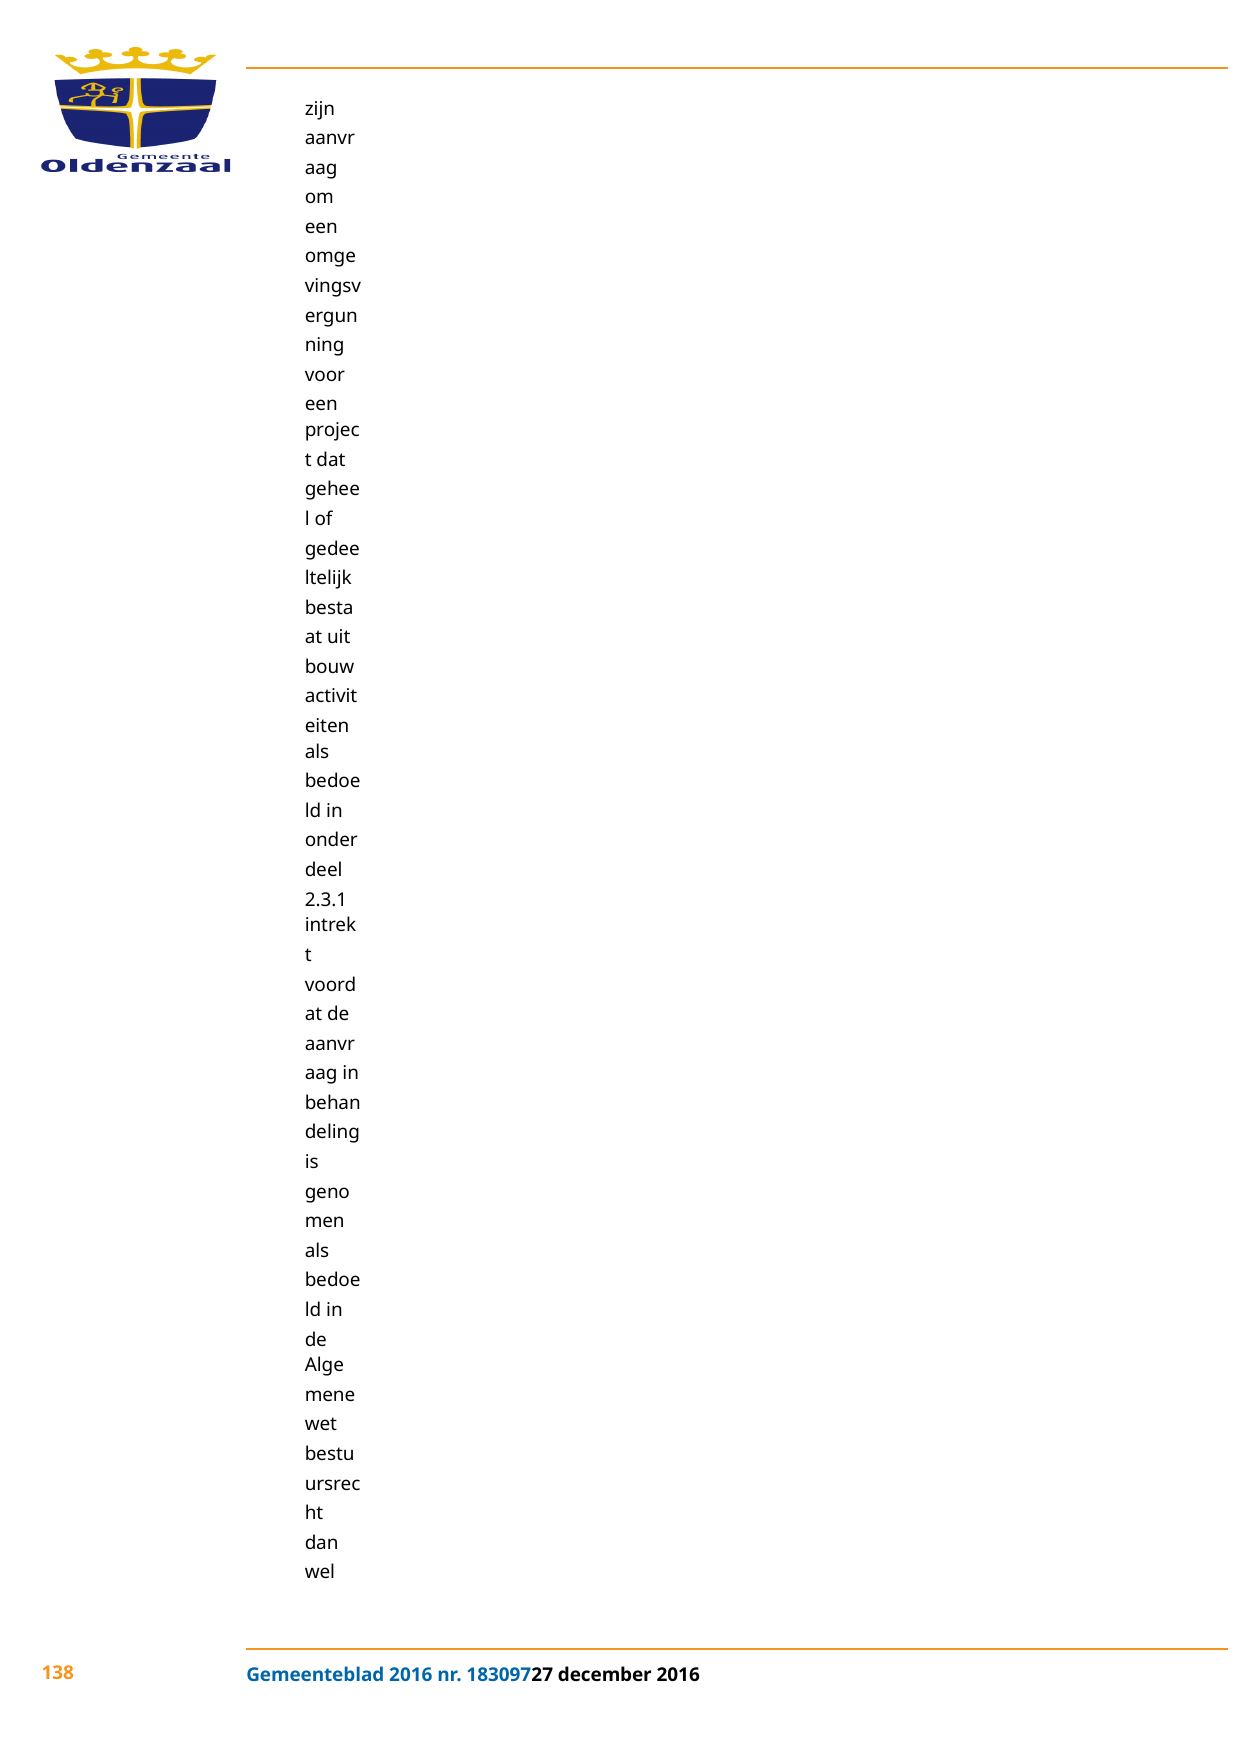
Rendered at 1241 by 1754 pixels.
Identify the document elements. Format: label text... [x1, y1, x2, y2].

table_cell [248, 416, 304, 738]
table_cell zijn aanvraag om een omgevingsvergunning voor een [305, 95, 361, 416]
table_cell [418, 1351, 474, 1584]
table_cell [361, 912, 417, 1351]
table_cell [248, 95, 304, 416]
table_cell [248, 912, 304, 1351]
table_cell [361, 738, 417, 912]
table_cell [248, 1351, 304, 1584]
table_cell [418, 912, 474, 1351]
table_cell [418, 416, 474, 738]
table_cell [361, 1351, 417, 1584]
table_cell [248, 738, 304, 912]
table_cell [418, 95, 474, 416]
table_cell [361, 95, 417, 416]
table_cell [361, 416, 417, 738]
table_cell project dat geheel of gedeeltelijk bestaat uit bouwactiviteiten [305, 416, 361, 738]
table_cell Algemene wet bestuursrecht dan wel [305, 1351, 361, 1584]
picture [41, 47, 231, 172]
table_cell intrekt voordat de aanvraag in behandeling is genomen als bedoeld in de [305, 912, 361, 1351]
table_cell als bedoeld in onderdeel 2.3.1 [305, 738, 361, 912]
table_cell [418, 738, 474, 912]
